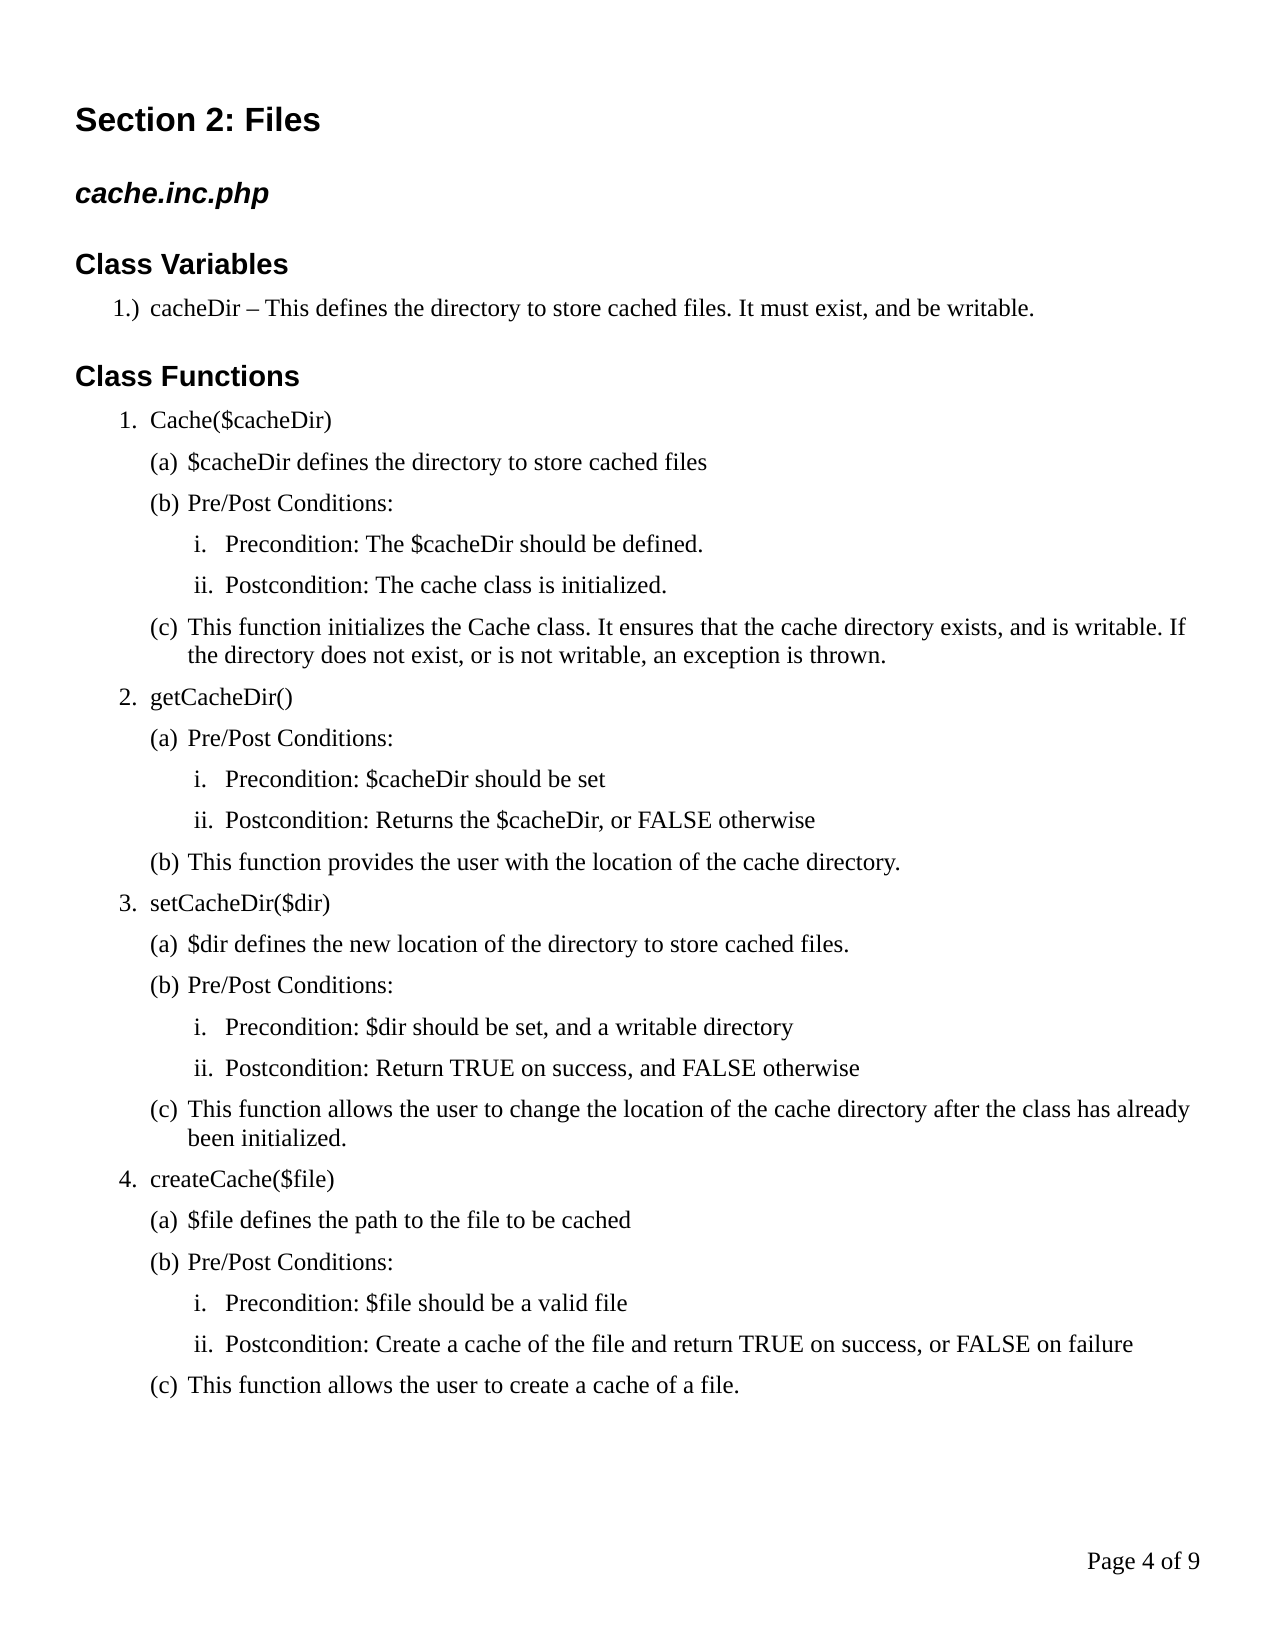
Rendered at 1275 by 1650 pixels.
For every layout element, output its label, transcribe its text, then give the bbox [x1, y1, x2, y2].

list Postcondition: Create a cache of the file and return TRUE on success, or FALSE on failure [187, 1329, 1200, 1358]
subtitle Section 2: Files [75, 100, 1200, 139]
list Postcondition: Return TRUE on success, and FALSE otherwise [187, 1053, 1200, 1082]
list cacheDir – This defines the directory to store cached files. It must exist, and be writable. [112, 293, 1200, 322]
list Pre/Post Conditions: [150, 723, 1200, 752]
list This function initializes the Cache class. It ensures that the cache directory exists, and is writable. If the directory does not exist, or is not writable, an exception is thrown. [150, 612, 1200, 669]
list Precondition: $cacheDir should be set [187, 764, 1200, 793]
list Postcondition: The cache class is initialized. [187, 571, 1200, 599]
list This function allows the user to change the location of the cache directory after the class has already been initialized. [150, 1094, 1200, 1152]
subtitle Class Functions [75, 359, 1200, 393]
list $cacheDir defines the directory to store cached files [150, 447, 1200, 476]
list Postcondition: Returns the $cacheDir, or FALSE otherwise [187, 806, 1200, 834]
list Pre/Post Conditions: [150, 971, 1200, 999]
list $dir defines the new location of the directory to store cached files. [150, 929, 1200, 958]
list setCacheDir($dir) [112, 888, 1200, 917]
list This function allows the user to create a cache of a file. [150, 1371, 1200, 1399]
subtitle cache.inc.php [75, 176, 1200, 210]
list Pre/Post Conditions: [150, 1247, 1200, 1276]
list getCacheDir() [112, 682, 1200, 711]
subtitle Class Variables [75, 247, 1200, 281]
list Precondition: $dir should be set, and a writable directory [187, 1012, 1200, 1041]
list Pre/Post Conditions: [150, 488, 1200, 517]
list Precondition: The $cacheDir should be defined. [187, 529, 1200, 558]
list This function provides the user with the location of the cache directory. [150, 847, 1200, 876]
list createCache($file) [112, 1164, 1200, 1193]
list Cache($cacheDir) [112, 406, 1200, 434]
list $file defines the path to the file to be cached [150, 1206, 1200, 1234]
list Precondition: $file should be a valid file [187, 1288, 1200, 1317]
